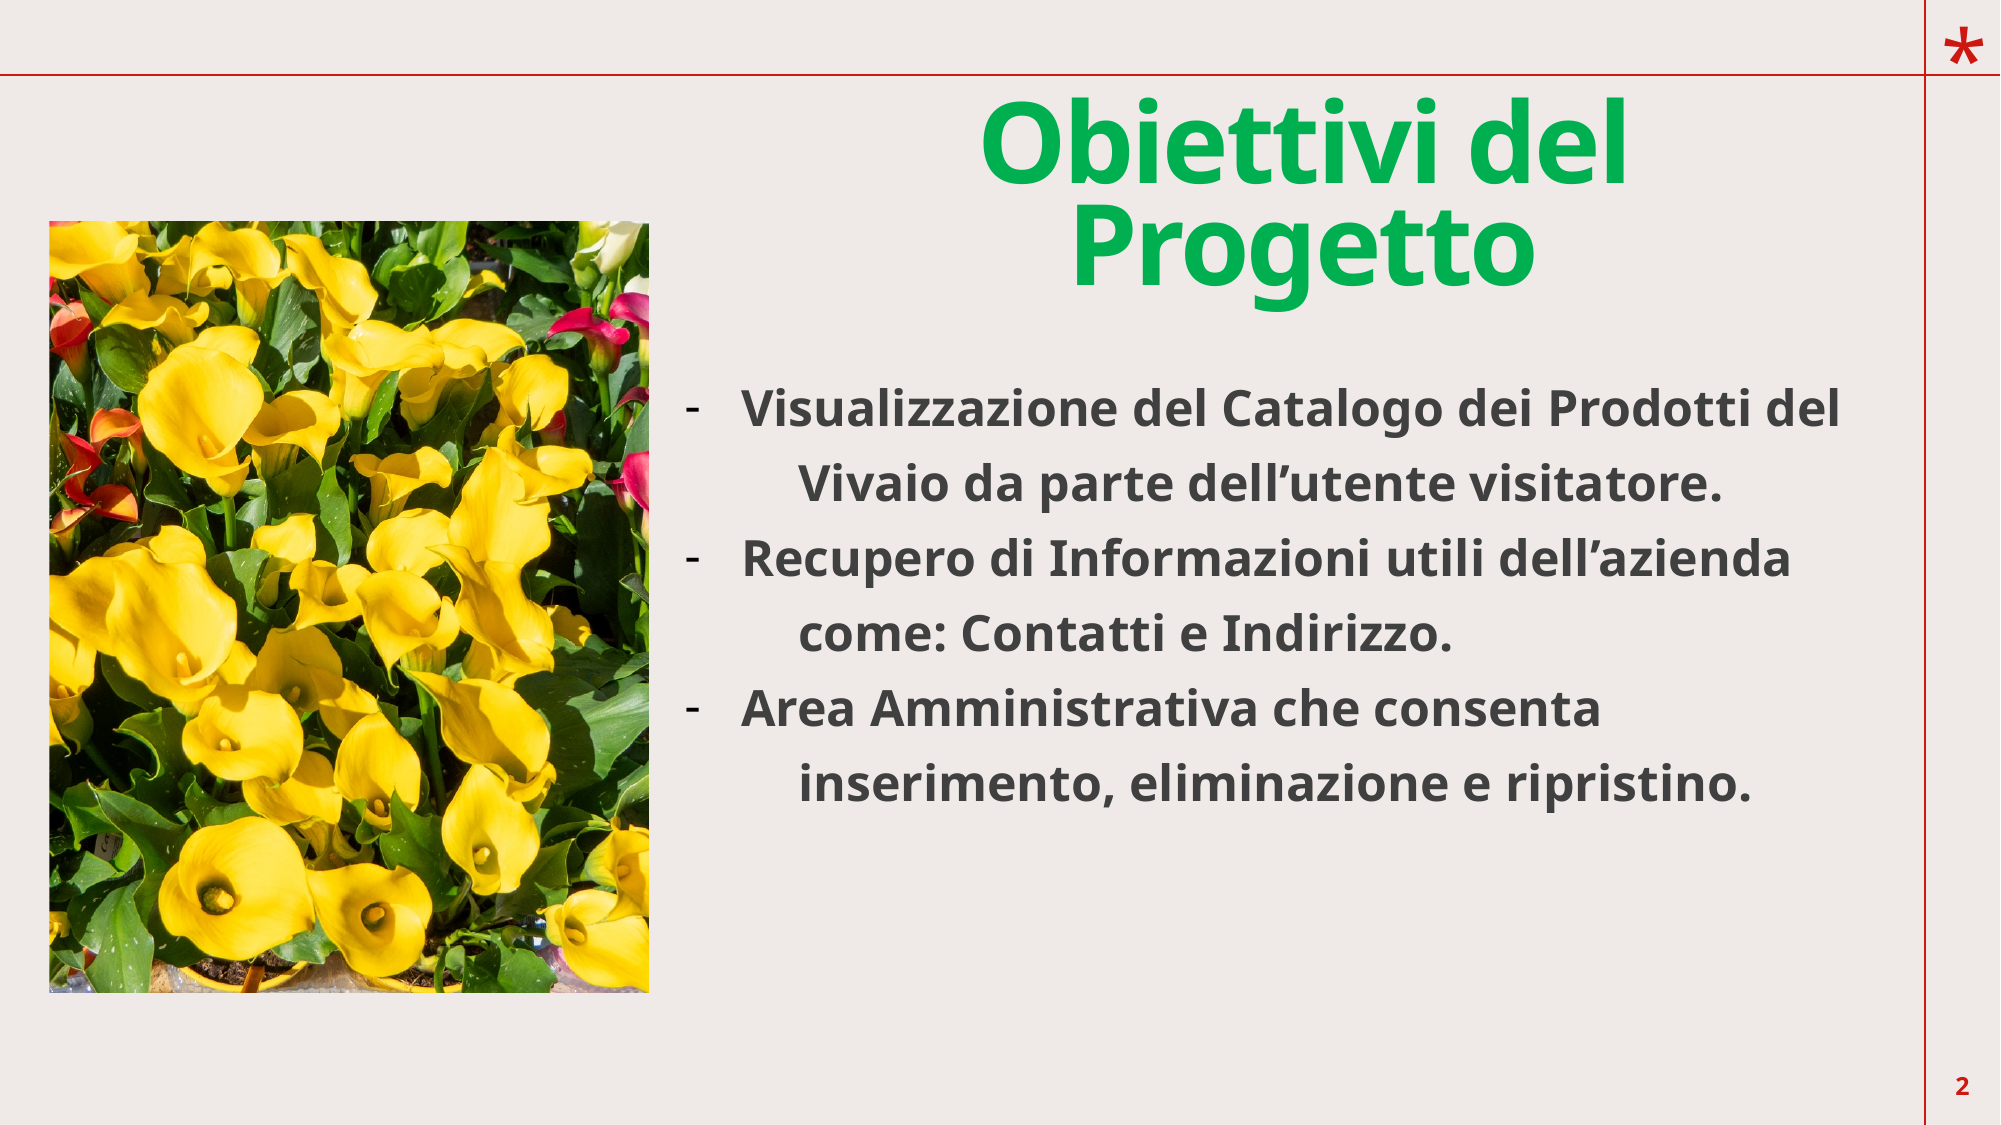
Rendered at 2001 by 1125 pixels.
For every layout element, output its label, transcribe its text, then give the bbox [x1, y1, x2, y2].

picture [49, 221, 649, 993]
title Obiettivi del Progetto [746, 95, 1860, 218]
list Visualizzazione del Catalogo dei Prodotti del Vivaio da parte dell’utente visitatore. Recupero di Informazioni utili dell’azienda come: Contatti e Indirizzo. Area Amministrativa che consenta inserimento, eliminazione e ripristino. [669, 242, 1925, 1101]
text_box [1925, 1050, 2000, 1125]
